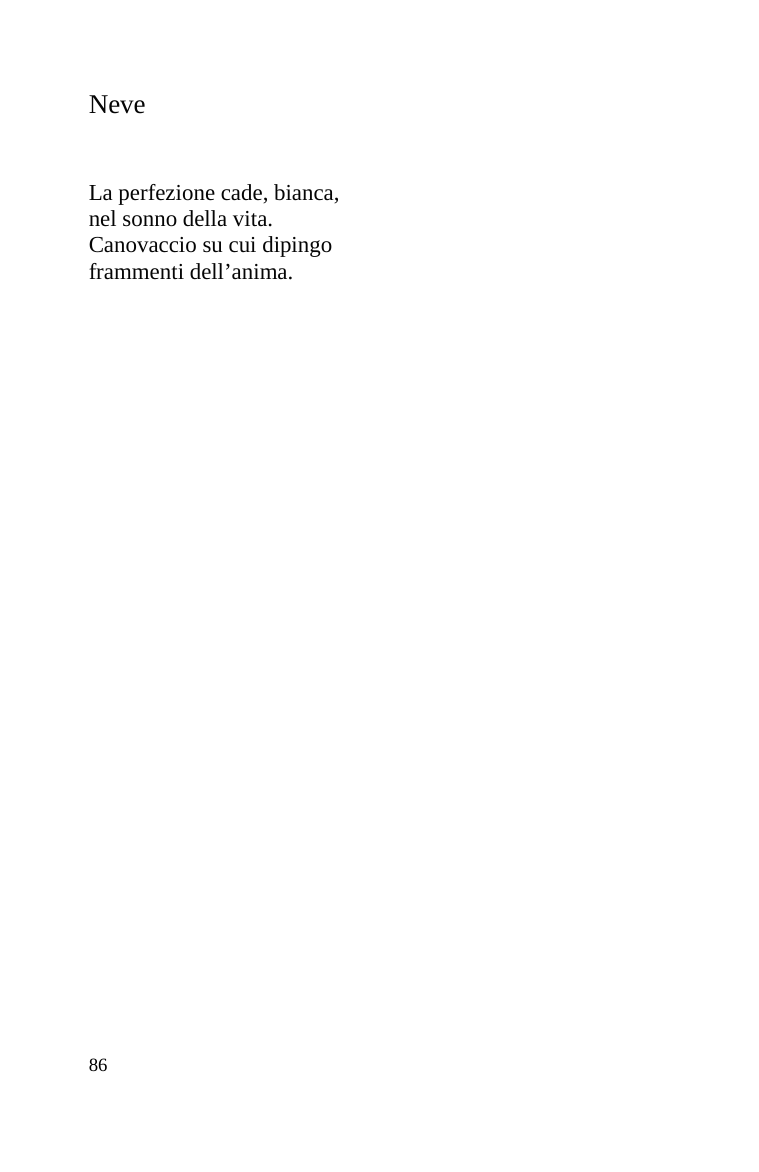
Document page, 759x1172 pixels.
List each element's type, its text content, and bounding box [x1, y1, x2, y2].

text Canovaccio su cui dipingo [88, 231, 670, 258]
text nel sonno della vita. [88, 205, 670, 231]
text frammenti dell’anima. [88, 258, 670, 284]
text Neve [88, 88, 670, 120]
text La perfezione cade, bianca, [88, 179, 670, 205]
